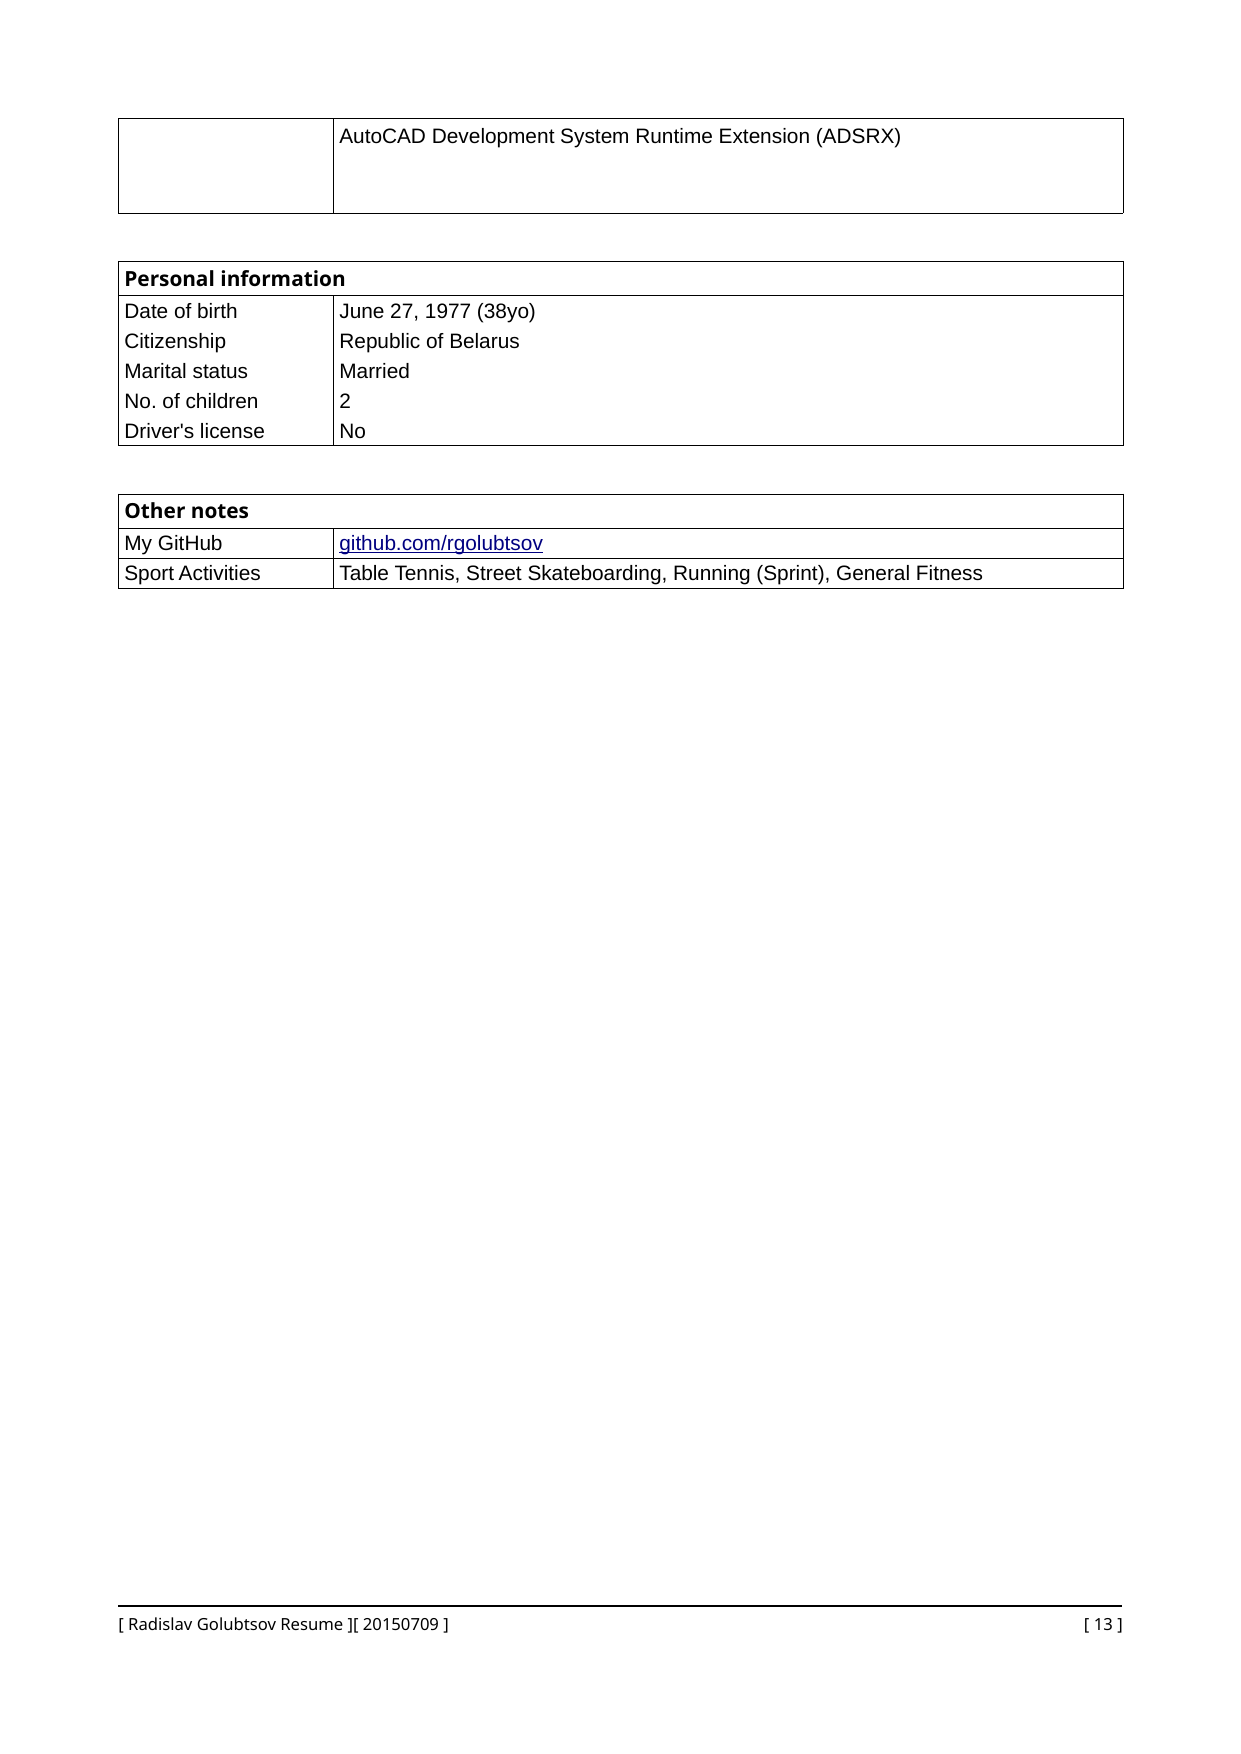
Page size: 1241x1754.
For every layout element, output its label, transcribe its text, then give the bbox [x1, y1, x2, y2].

table_cell Date of birth [119, 296, 333, 325]
table_cell [119, 119, 333, 213]
table_cell My GitHub [119, 529, 333, 558]
table_cell Marital status [119, 355, 333, 385]
table_header Other notes [119, 495, 1123, 528]
table_cell No. of children [119, 385, 333, 415]
table_cell Table Tennis, Street Skateboarding, Running (Sprint), General Fitness [334, 559, 1123, 588]
table_cell Married [334, 355, 1123, 385]
table_cell Citizenship [119, 325, 333, 355]
table_cell Republic of Belarus [334, 325, 1123, 355]
table_cell AutoCAD Development System Runtime Extension (ADSRX) [334, 119, 1123, 213]
table_header Personal information [119, 262, 1123, 295]
table_cell Driver's license [119, 415, 333, 445]
table_cell June 27, 1977 (38yo) [334, 296, 1123, 325]
table_cell github.com/rgolubtsov [334, 529, 1123, 558]
table_cell 2 [334, 385, 1123, 415]
table_cell Sport Activities [119, 559, 333, 588]
table_cell No [334, 415, 1123, 445]
